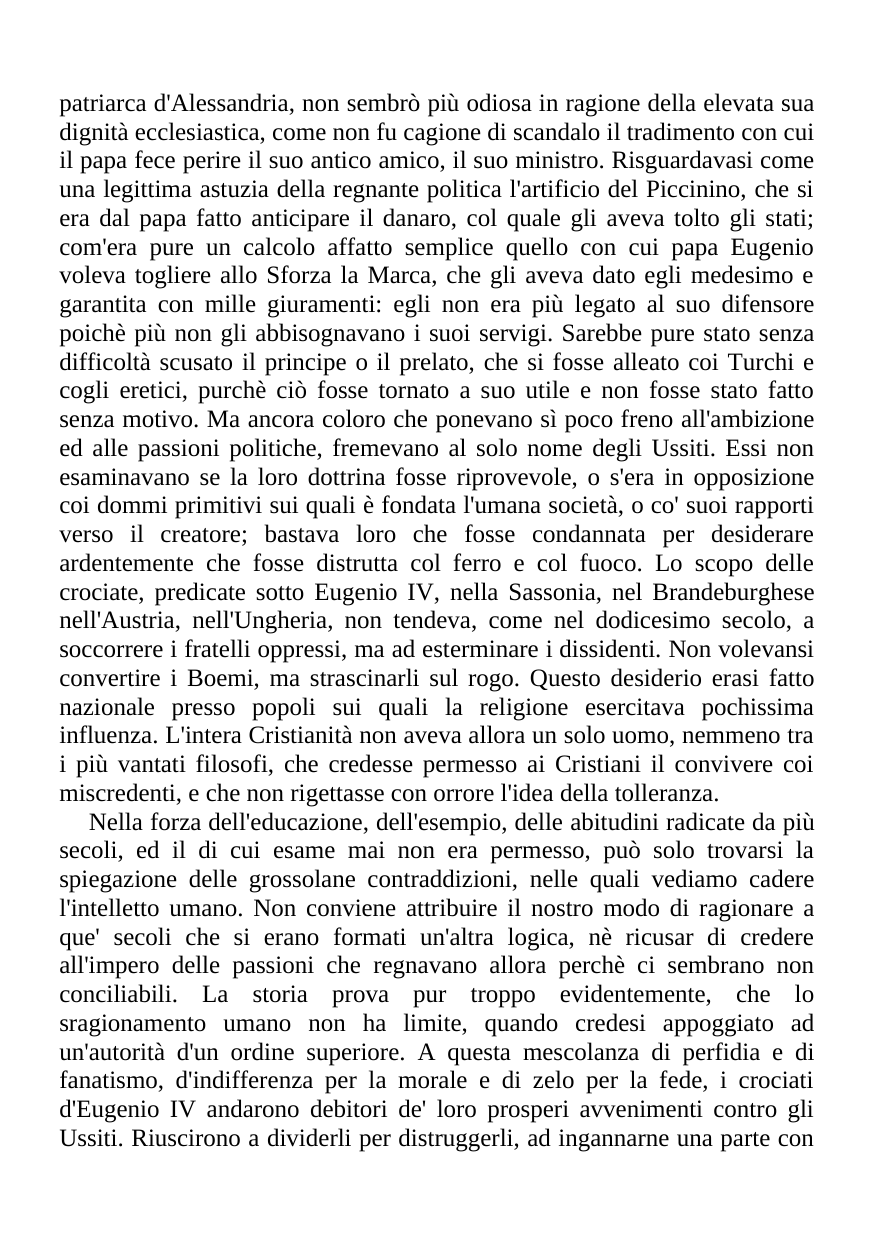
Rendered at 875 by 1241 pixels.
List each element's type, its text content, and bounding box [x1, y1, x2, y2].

text Nella forza dell'educazione, dell'esempio, delle abitudini radicate da più secoli, ed il di cui esame mai non era permesso, può solo trovarsi la spiegazione delle grossolane contraddizioni, nelle quali vediamo cadere l'intelletto umano. Non conviene attribuire il nostro modo di ragionare a que' secoli che si erano formati un'altra logica, nè ricusar di credere all'impero delle passioni che regnavano allora perchè ci sembrano non conciliabili. La storia prova pur troppo evidentemente, che lo sragionamento umano non ha limite, quando credesi appoggiato ad un'autorità d'un ordine superiore. A questa mescolanza di perfidia e di fanatismo, d'indifferenza per la morale e di zelo per la fede, i crociati d'Eugenio IV andarono debitori de' loro prosperi avvenimenti contro gli Ussiti. Riuscirono a dividerli per distruggerli, ad ingannarne una parte con [59, 807, 815, 1152]
text patriarca d'Alessandria, non sembrò più odiosa in ragione della elevata sua dignità ecclesiastica, come non fu cagione di scandalo il tradimento con cui il papa fece perire il suo antico amico, il suo ministro. Risguardavasi come una legittima astuzia della regnante politica l'artificio del Piccinino, che si era dal papa fatto anticipare il danaro, col quale gli aveva tolto gli stati; com'era pure un calcolo affatto semplice quello con cui papa Eugenio voleva togliere allo Sforza la Marca, che gli aveva dato egli medesimo e garantita con mille giuramenti: egli non era più legato al suo difensore poichè più non gli abbisognavano i suoi servigi. Sarebbe pure stato senza difficoltà scusato il principe o il prelato, che si fosse alleato coi Turchi e cogli eretici, purchè ciò fosse tornato a suo utile e non fosse stato fatto senza motivo. Ma ancora coloro che ponevano sì poco freno all'ambizione ed alle passioni politiche, fremevano al solo nome degli Ussiti. Essi non esaminavano se la loro dottrina fosse riprovevole, o s'era in opposizione coi dommi primitivi sui quali è fondata l'umana società, o co' suoi rapporti verso il creatore; bastava loro che fosse condannata per desiderare ardentemente che fosse distrutta col ferro e col fuoco. Lo scopo delle crociate, predicate sotto Eugenio IV, nella Sassonia, nel Brandeburghese nell'Austria, nell'Ungheria, non tendeva, come nel dodicesimo secolo, a soccorrere i fratelli oppressi, ma ad esterminare i dissidenti. Non volevansi convertire i Boemi, ma strascinarli sul rogo. Questo desiderio erasi fatto nazionale presso popoli sui quali la religione esercitava pochissima influenza. L'intera Cristianità non aveva allora un solo uomo, nemmeno tra i più vantati filosofi, che credesse permesso ai Cristiani il convivere coi miscredenti, e che non rigettasse con orrore l'idea della tolleranza. [59, 88, 815, 807]
